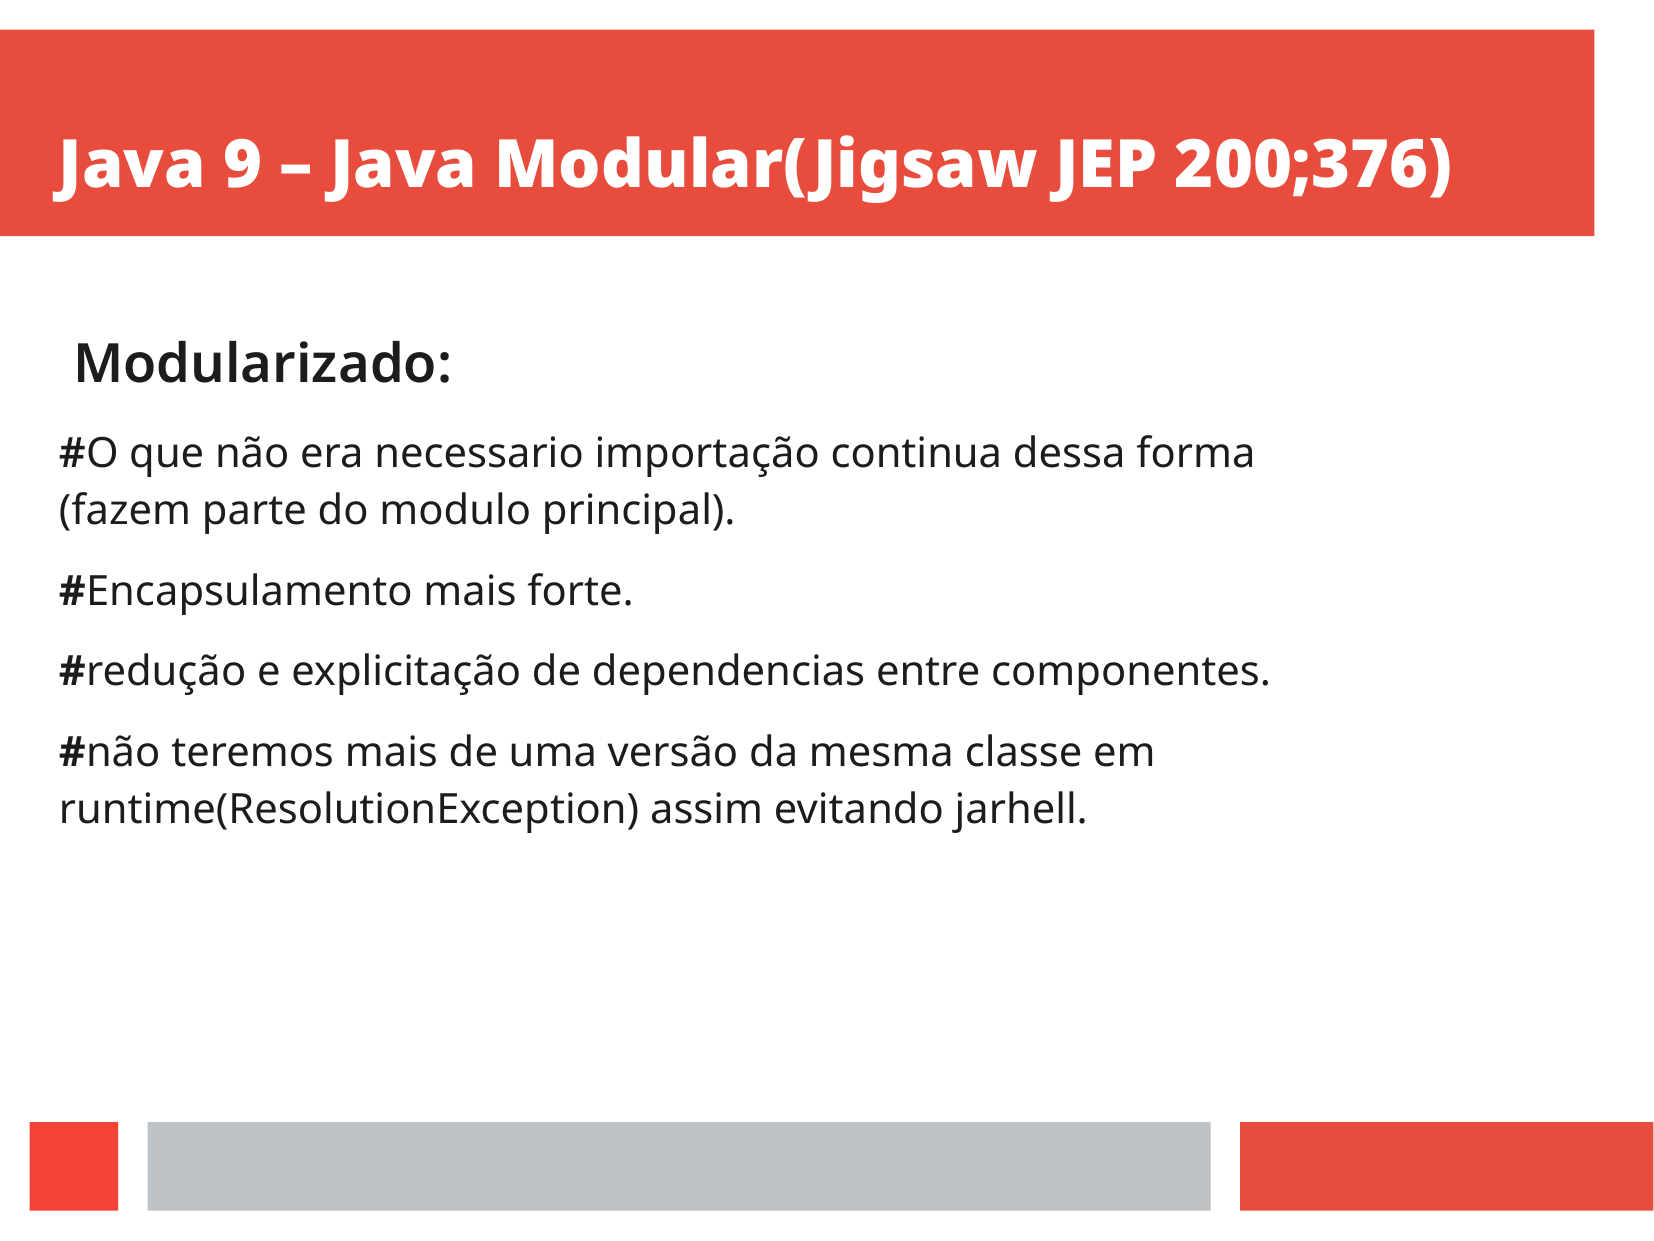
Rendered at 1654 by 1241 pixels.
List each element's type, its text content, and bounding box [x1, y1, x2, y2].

title Java 9 – Java Modular(Jigsaw JEP 200;376) [59, 59, 1595, 207]
list Modularizado: #O que não era necessario importação continua dessa forma (fazem parte do modulo principal). #Encapsulamento mais forte. #redução e explicitação de dependencias entre componentes. #não teremos mais de uma versão da mesma classe em runtime(ResolutionException) assim evitando jarhell. [59, 324, 1565, 1093]
